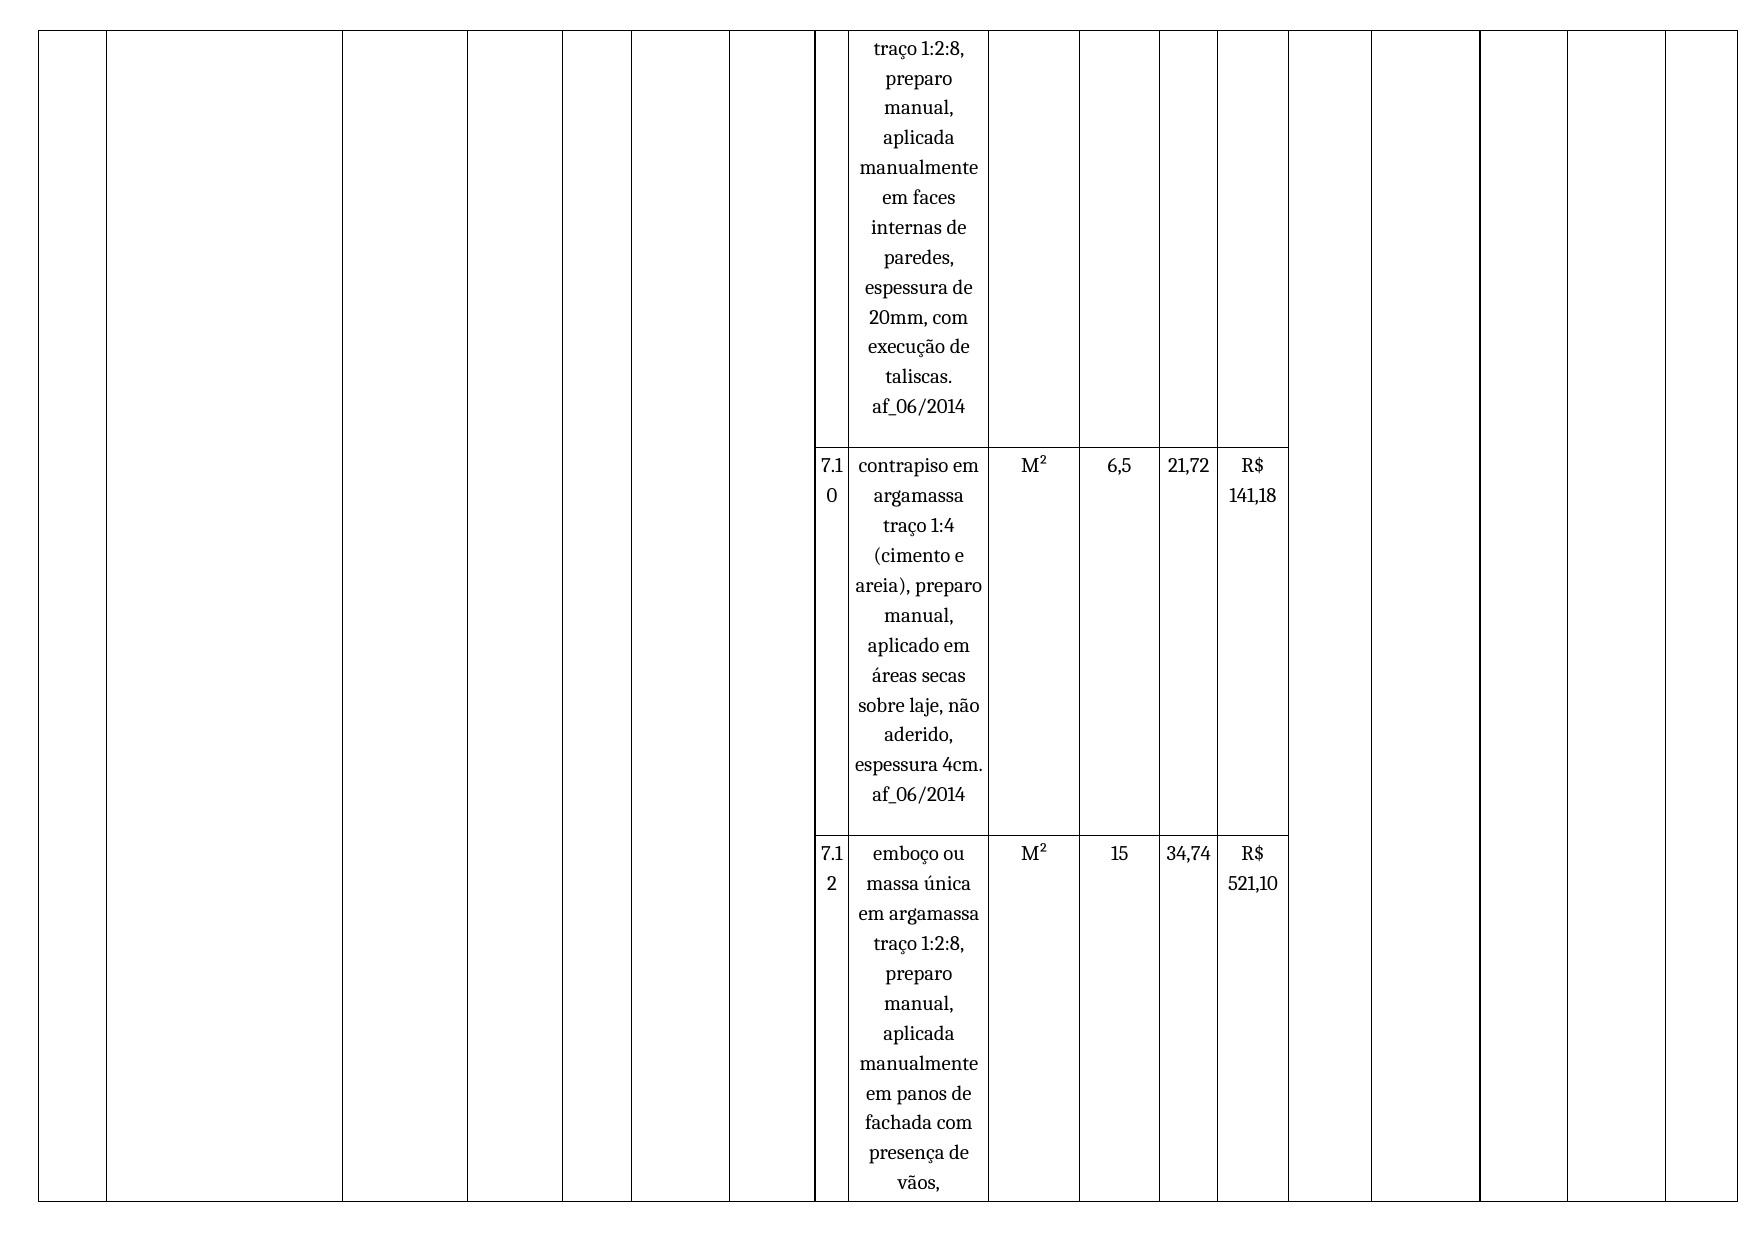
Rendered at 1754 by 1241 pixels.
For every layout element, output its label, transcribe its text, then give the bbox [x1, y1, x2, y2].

table_cell 21,72 [1160, 448, 1217, 835]
table_cell [468, 31, 562, 1201]
table_cell M² [989, 836, 1079, 1201]
table_cell [107, 31, 342, 1201]
table_cell contrapiso em argamassa traço 1:4 (cimento e areia), preparo manual, aplicado em áreas secas sobre laje, não aderido, espessura 4cm. af_06/2014 [849, 448, 988, 835]
table_cell [816, 31, 848, 447]
table_cell [1568, 31, 1665, 1201]
table_cell [1289, 31, 1371, 1201]
table_cell [730, 31, 814, 1201]
table_cell 7.12 [816, 836, 848, 1201]
table_cell [1160, 31, 1217, 447]
table_cell [343, 31, 467, 1201]
table_cell [989, 31, 1079, 447]
table_cell [563, 31, 631, 1201]
table_cell 34,74 [1160, 836, 1217, 1201]
table_cell [1218, 31, 1288, 447]
table_cell traço 1:2:8, preparo manual, aplicada manualmente em faces internas de paredes, espessura de 20mm, com execução de taliscas. af_06/2014 [849, 31, 988, 447]
table_cell emboço ou massa única em argamassa traço 1:2:8, preparo manual, aplicada manualmente em panos de fachada com presença de vãos, [849, 836, 988, 1201]
table_cell R$ 521,10 [1218, 836, 1288, 1201]
table_cell [1666, 31, 1737, 1201]
table_cell 7.10 [816, 448, 848, 835]
table_cell R$ 141,18 [1218, 448, 1288, 835]
table_cell M² [989, 448, 1079, 835]
table_cell 6,5 [1080, 448, 1159, 835]
table_cell [1080, 31, 1159, 447]
table_cell [632, 31, 729, 1201]
table_cell [39, 31, 106, 1201]
table_cell 15 [1080, 836, 1159, 1201]
table_cell [1481, 31, 1567, 1201]
table_cell [1372, 31, 1479, 1201]
